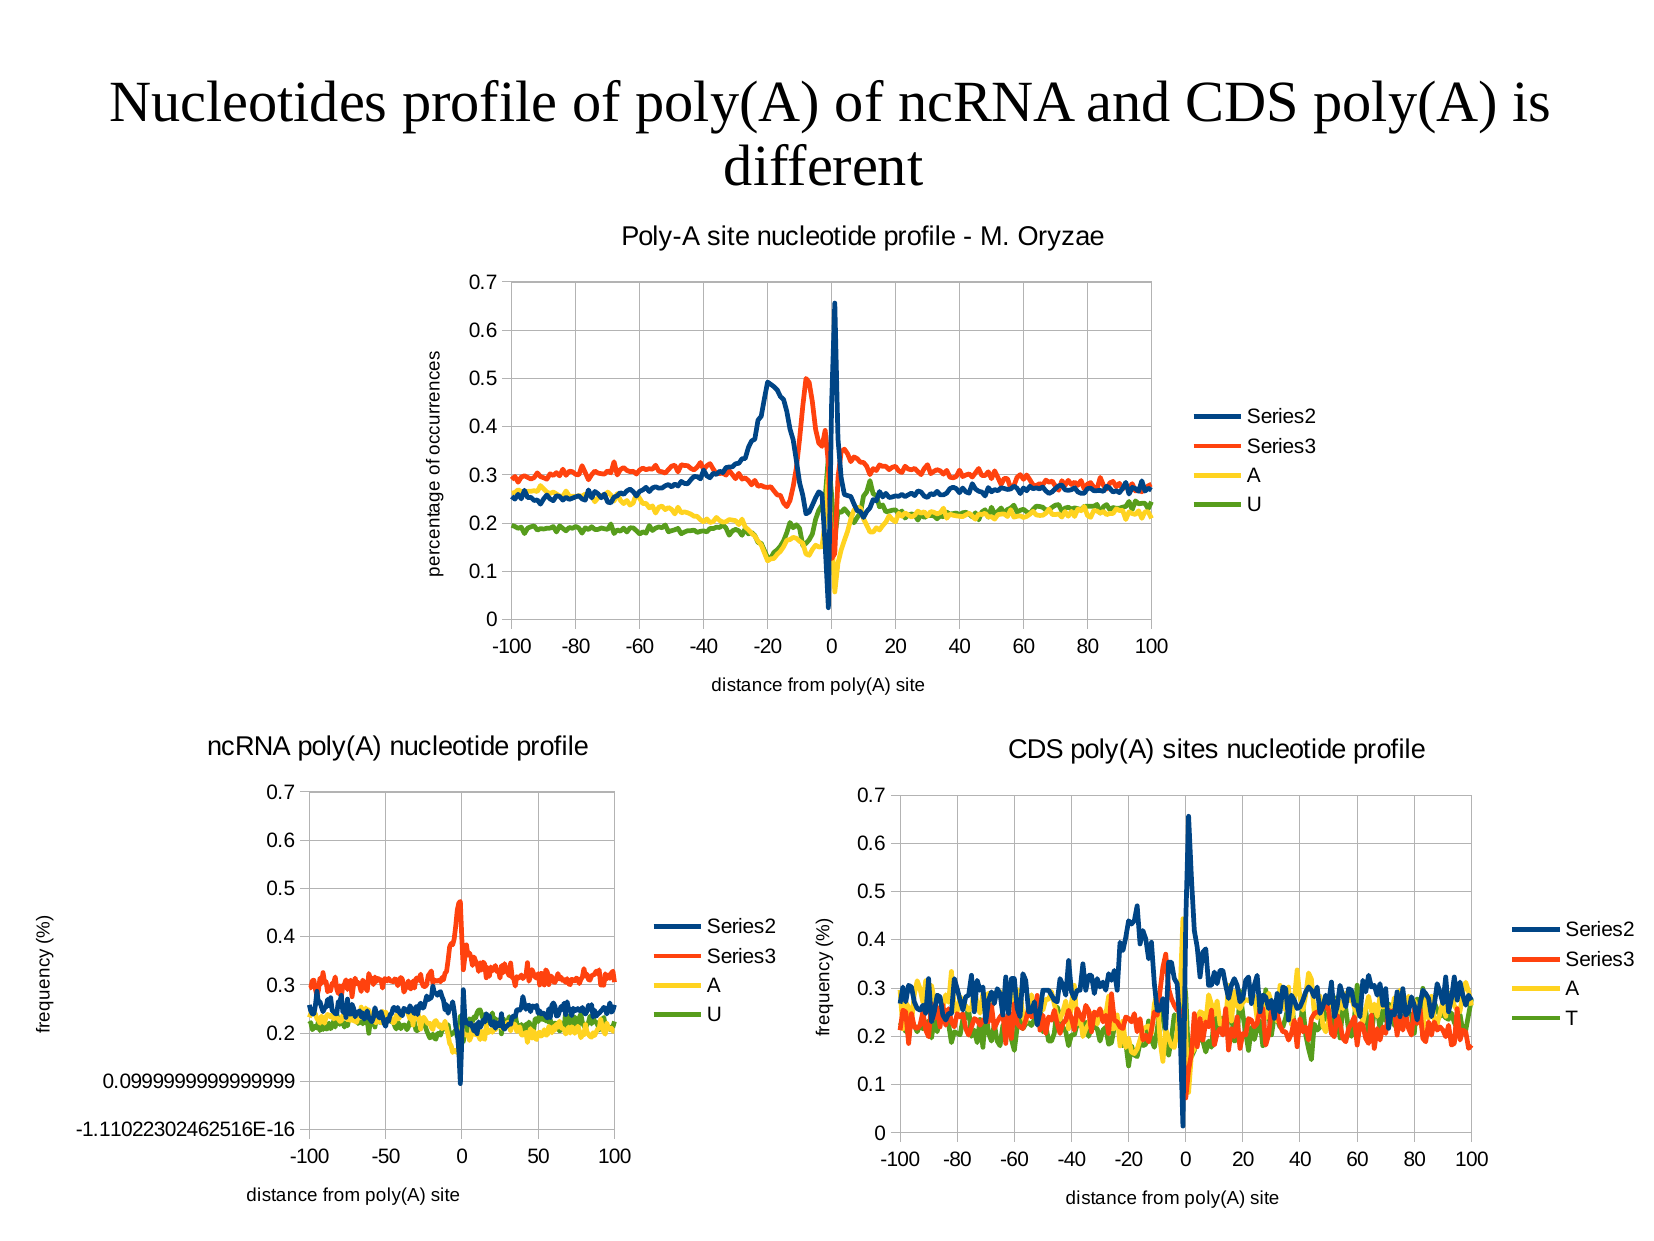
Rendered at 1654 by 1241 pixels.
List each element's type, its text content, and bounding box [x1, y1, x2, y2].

title Nucleotides profile of poly(A) of ncRNA and CDS poly(A) is different [86, 30, 1576, 238]
chart [0, 195, 1654, 1240]
